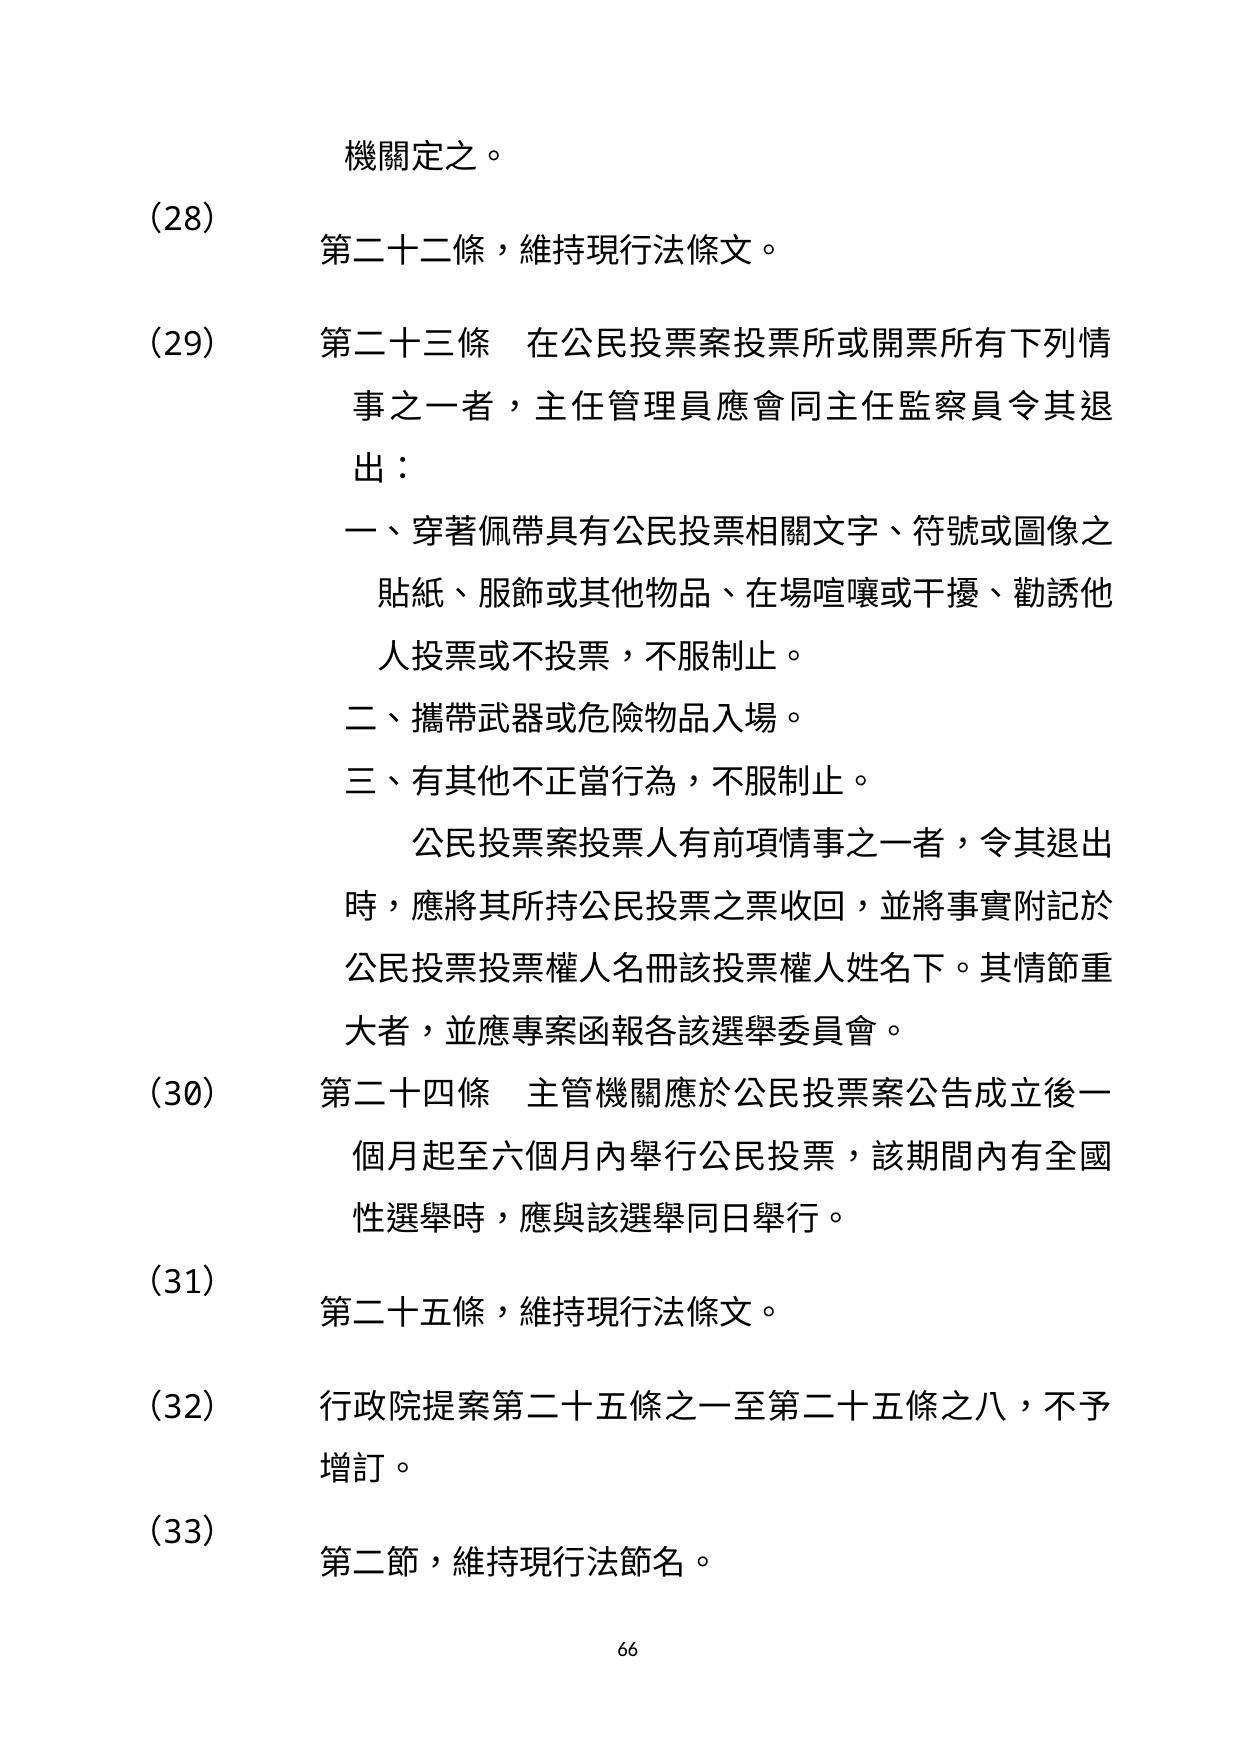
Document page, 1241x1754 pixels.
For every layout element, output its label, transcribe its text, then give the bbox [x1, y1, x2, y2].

table_cell 第二十四條 主管機關應於公民投票案公告成立後一個月起至六個月內舉行公民投票，該期間內有全國性選舉時，應與該選舉同日舉行。 [296, 1050, 1137, 1237]
table_cell 第二十二條，維持現行法條文。 [296, 175, 1137, 300]
table_cell [118, 1237, 296, 1362]
table_cell [118, 112, 296, 175]
table_cell [118, 1362, 296, 1487]
table_cell [118, 1050, 296, 1237]
table_cell [118, 1487, 296, 1612]
table_cell [118, 300, 296, 1050]
table_cell 第二十三條 在公民投票案投票所或開票所有下列情事之一者，主任管理員應會同主任監察員令其退出： 一、穿著佩帶具有公民投票相關文字、符號或圖像之貼紙、服飾或其他物品、在場喧嚷或干擾、勸誘他人投票或不投票，不服制止。 二、攜帶武器或危險物品入場。 三、有其他不正當行為，不服制止。 公民投票案投票人有前項情事之一者，令其退出時，應將其所持公民投票之票收回，並將事實附記於公民投票投票權人名冊該投票權人姓名下。其情節重大者，並應專案函報各該選舉委員會。 [296, 300, 1137, 1050]
table_cell 第二節，維持現行法節名。 [296, 1487, 1137, 1612]
table_cell 機關定之。 [296, 112, 1137, 175]
table_cell 第二十五條，維持現行法條文。 [296, 1237, 1137, 1362]
table_cell 行政院提案第二十五條之一至第二十五條之八，不予增訂。 [296, 1362, 1137, 1487]
table_cell [118, 175, 296, 300]
